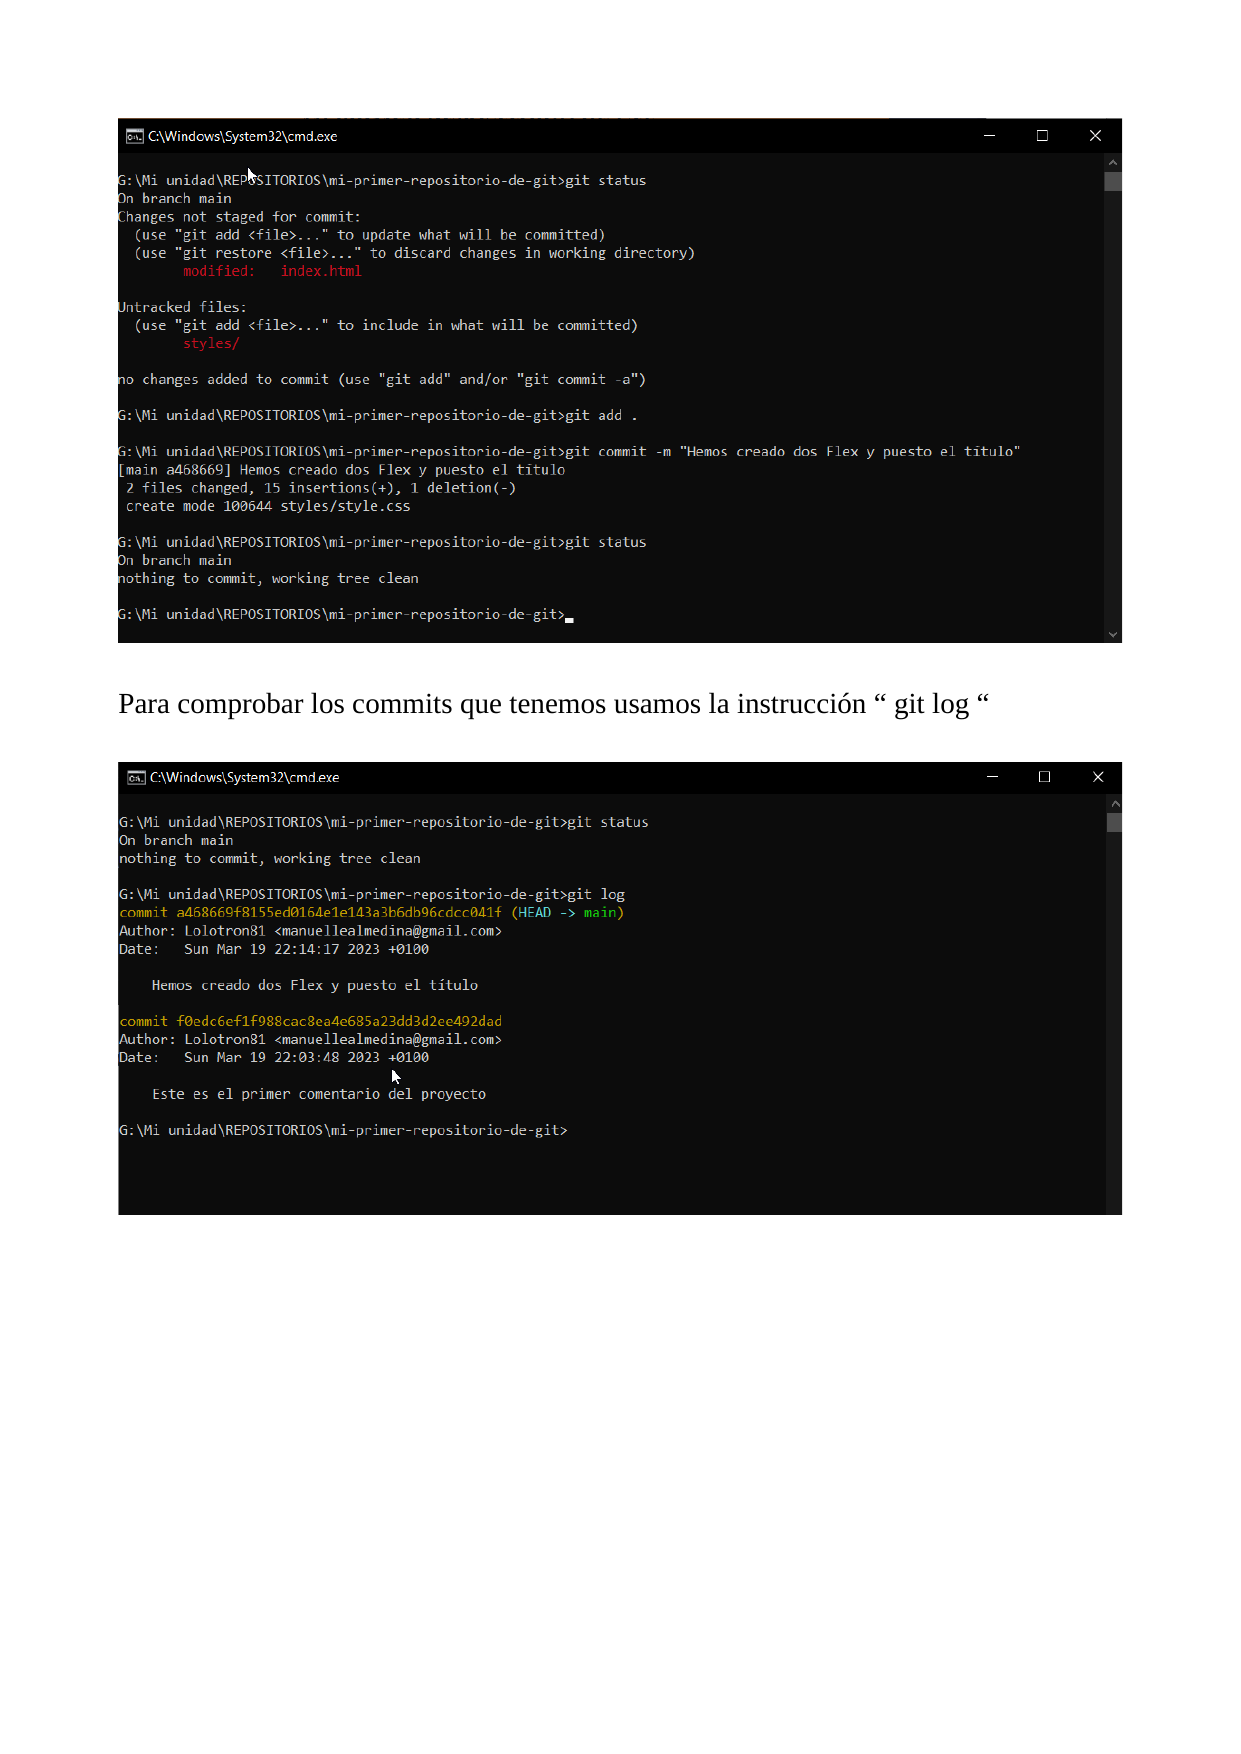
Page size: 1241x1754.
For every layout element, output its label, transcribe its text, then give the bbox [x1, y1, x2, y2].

text Para comprobar los commits que tenemos usamos la instrucción “ git log “ [118, 686, 1122, 720]
picture [118, 762, 1123, 1215]
picture [118, 118, 1123, 643]
